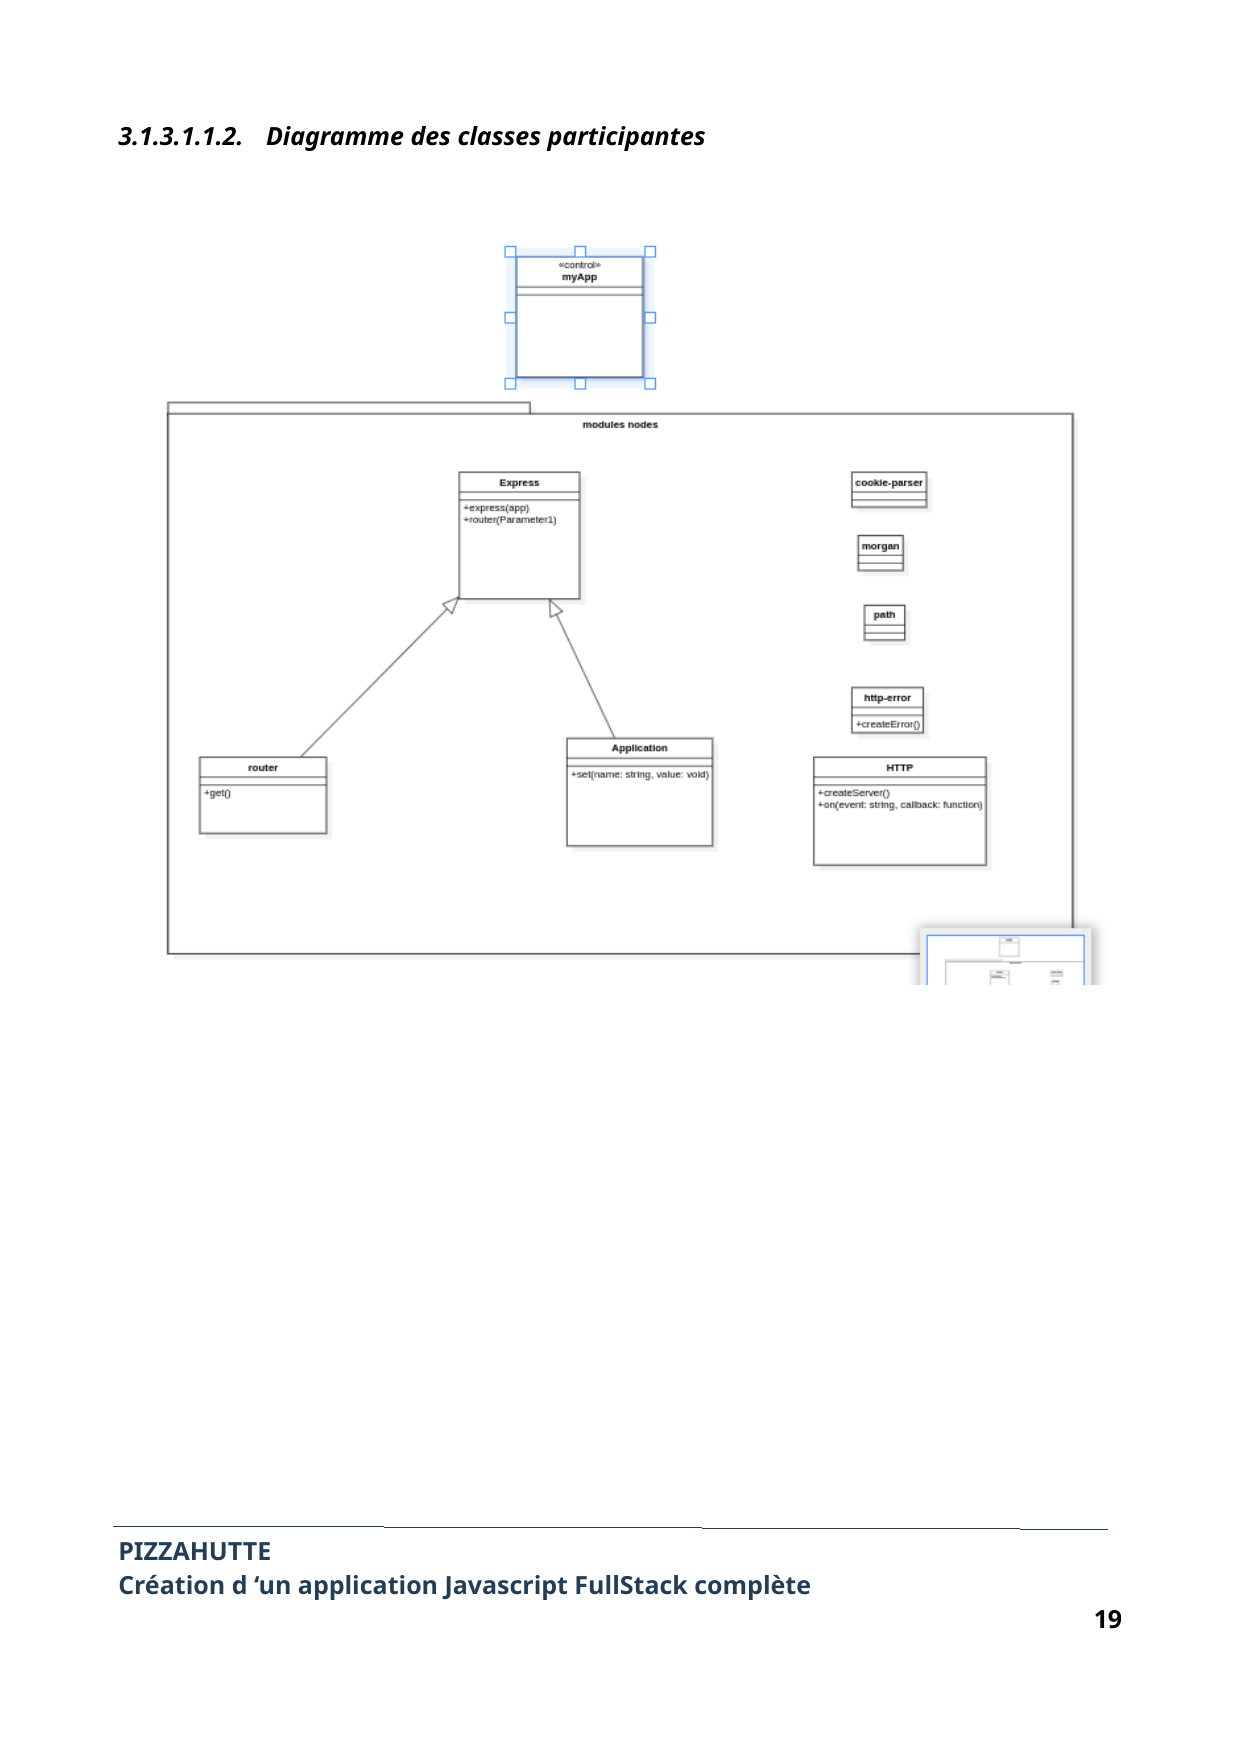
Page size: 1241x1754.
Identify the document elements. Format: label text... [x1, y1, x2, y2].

subtitle Diagramme des classes participantes [118, 118, 1122, 152]
picture [105, 243, 1110, 985]
